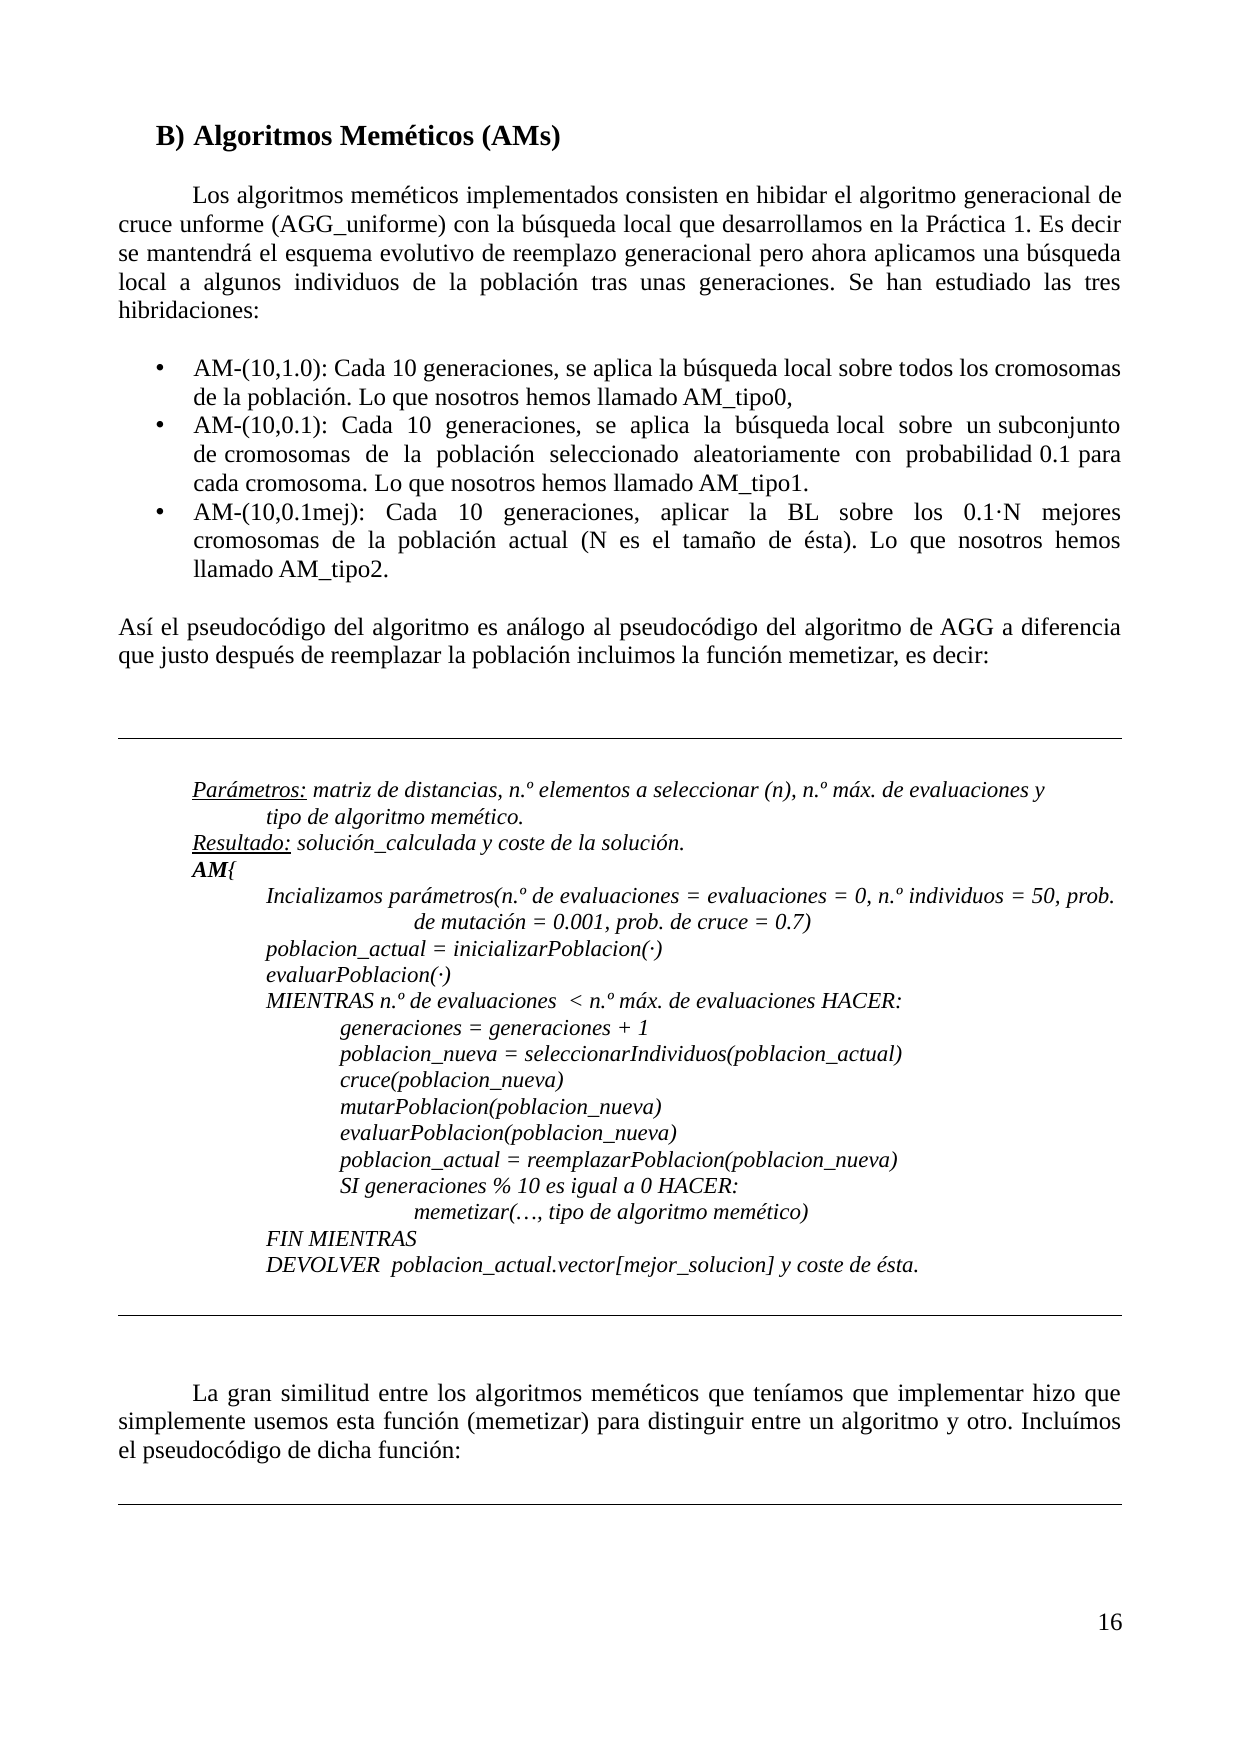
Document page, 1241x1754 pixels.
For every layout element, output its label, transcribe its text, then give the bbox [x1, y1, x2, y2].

text memetizar(…, tipo de algoritmo memético) [118, 1198, 1122, 1225]
text evaluarPoblacion(poblacion_nueva) [118, 1119, 1122, 1146]
text poblacion_actual = inicializarPoblacion(·) [118, 935, 1122, 961]
text evaluarPoblacion(·) [118, 961, 1122, 987]
list Algoritmos Meméticos (AMs) [156, 118, 1122, 152]
text Resultado: solución_calculada y coste de la solución. [118, 829, 1122, 856]
text mutarPoblacion(poblacion_nueva) [118, 1093, 1122, 1119]
text Así el pseudocódigo del algoritmo es análogo al pseudocódigo del algoritmo de AGG a diferencia que justo después de reemplazar la población incluimos la función memetizar, es decir: [118, 612, 1122, 669]
text cruce(poblacion_nueva) [118, 1067, 1122, 1093]
text AM{ [118, 856, 1122, 882]
text Parámetros: matriz de distancias, n.º elementos a seleccionar (n), n.º máx. de evaluaciones y tipo de algoritmo memético. [118, 774, 1122, 829]
list AM-(10,1.0): Cada 10 generaciones, se aplica la búsqueda local sobre todos los cromosomas de la población. Lo que nosotros hemos llamado AM_tipo0, [156, 353, 1122, 410]
text MIENTRAS n.º de evaluaciones < n.º máx. de evaluaciones HACER: [118, 987, 1122, 1014]
list AM-(10,0.1): Cada 10 generaciones, se aplica la búsqueda local sobre un subconjunto de cromosomas de la población seleccionado aleatoriamente con probabilidad 0.1 para cada cromosoma. Lo que nosotros hemos llamado AM_tipo1. [156, 410, 1122, 497]
text poblacion_nueva = seleccionarIndividuos(poblacion_actual) [118, 1040, 1122, 1067]
text Los algoritmos meméticos implementados consisten en hibidar el algoritmo generacional de cruce unforme (AGG_uniforme) con la búsqueda local que desarrollamos en la Práctica 1. Es decir se mantendrá el esquema evolutivo de reemplazo generacional pero ahora aplicamos una búsqueda local a algunos individuos de la población tras unas generaciones. Se han estudiado las tres hibridaciones: [118, 180, 1122, 324]
text generaciones = generaciones + 1 [118, 1014, 1122, 1040]
list AM-(10,0.1mej): Cada 10 generaciones, aplicar la BL sobre los 0.1·N mejores cromosomas de la población actual (N es el tamaño de ésta). Lo que nosotros hemos llamado AM_tipo2. [156, 497, 1122, 583]
text FIN MIENTRAS [118, 1225, 1122, 1251]
text Incializamos parámetros(n.º de evaluaciones = evaluaciones = 0, n.º individuos = 50, prob. de mutación = 0.001, prob. de cruce = 0.7) [118, 882, 1122, 935]
text SI generaciones % 10 es igual a 0 HACER: [118, 1172, 1122, 1198]
text DEVOLVER poblacion_actual.vector[mejor_solucion] y coste de ésta. [118, 1251, 1122, 1277]
text La gran similitud entre los algoritmos meméticos que teníamos que implementar hizo que simplemente usemos esta función (memetizar) para distinguir entre un algoritmo y otro. Incluímos el pseudocódigo de dicha función: [118, 1378, 1122, 1464]
text poblacion_actual = reemplazarPoblacion(poblacion_nueva) [118, 1146, 1122, 1172]
